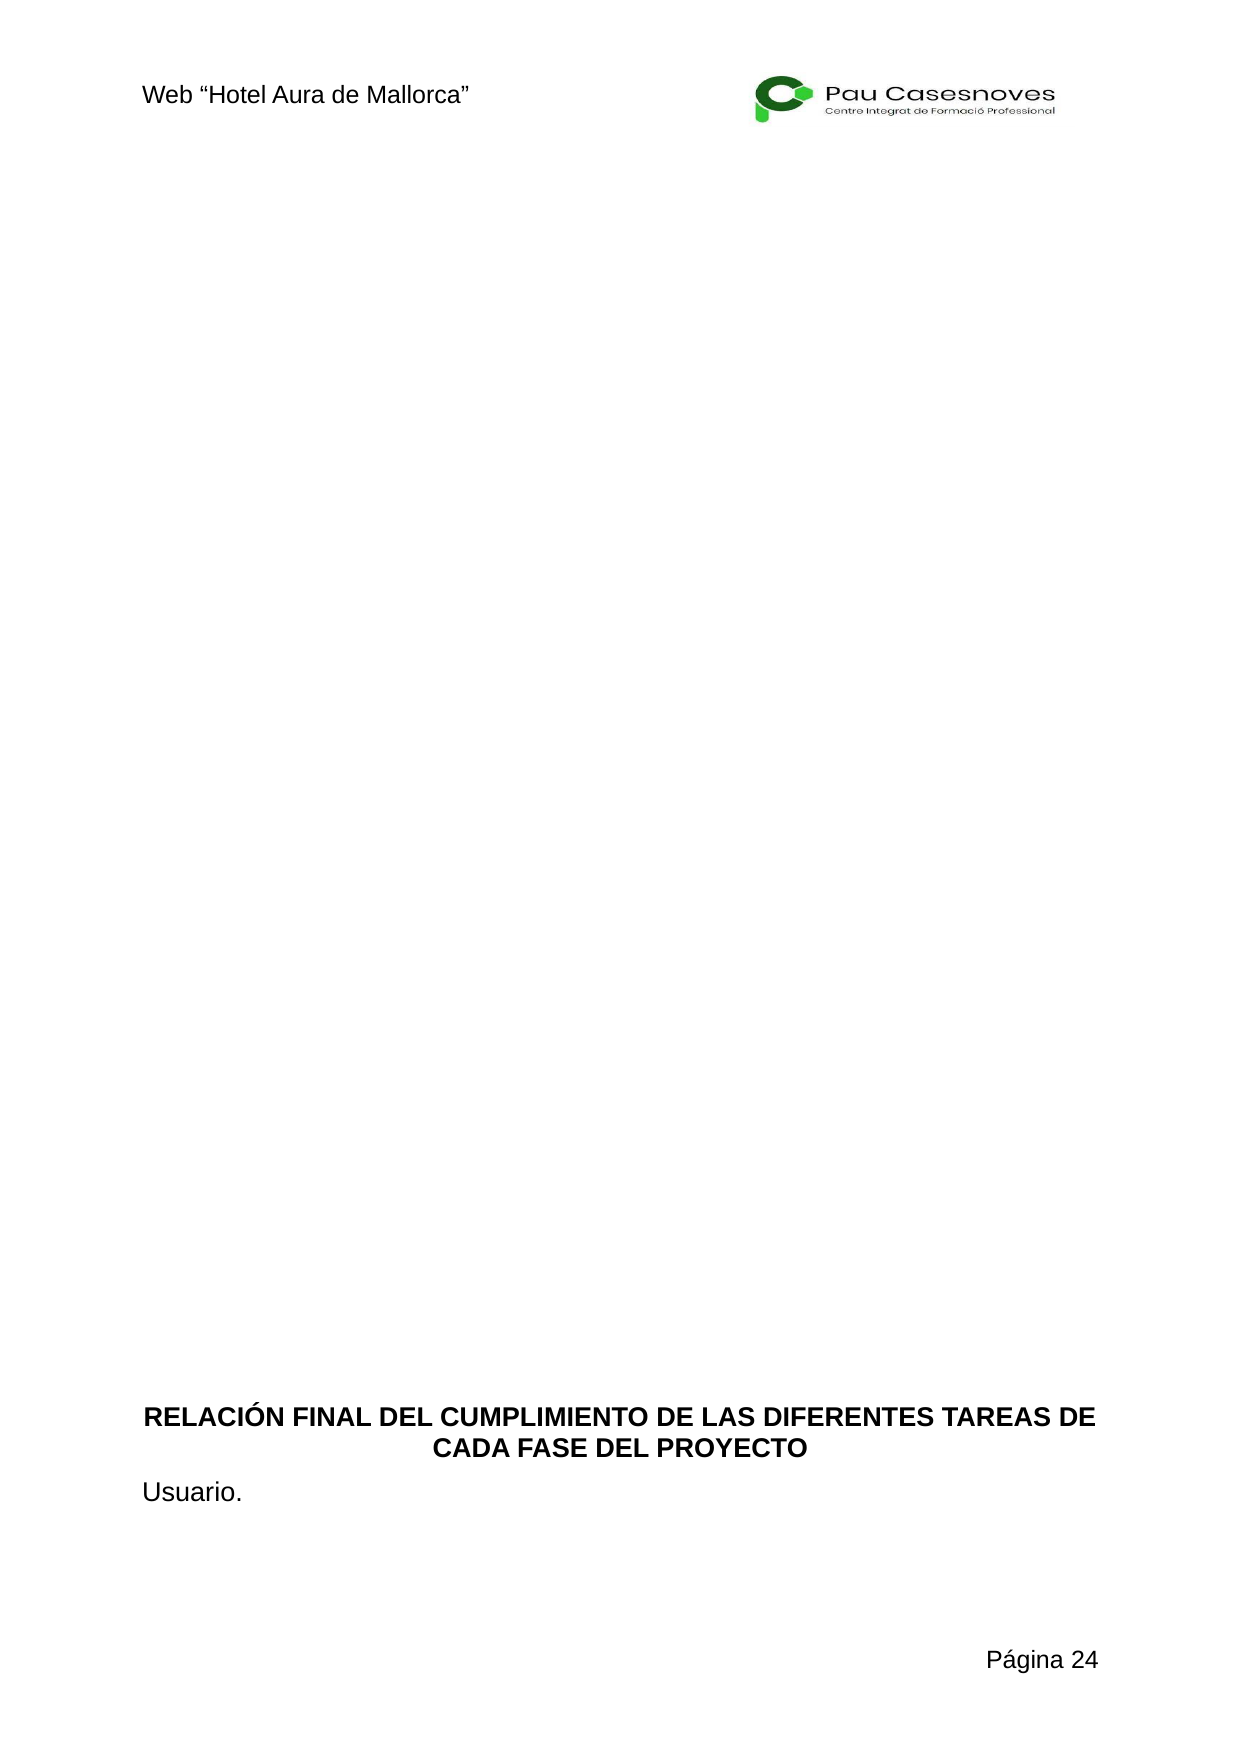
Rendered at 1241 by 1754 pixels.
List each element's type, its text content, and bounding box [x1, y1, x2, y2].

text Usuario. [142, 1476, 1098, 1507]
picture [748, 72, 1075, 127]
text RELACIÓN FINAL DEL CUMPLIMIENTO DE LAS DIFERENTES TAREAS DE CADA FASE DEL PROYECTO [142, 1401, 1098, 1463]
